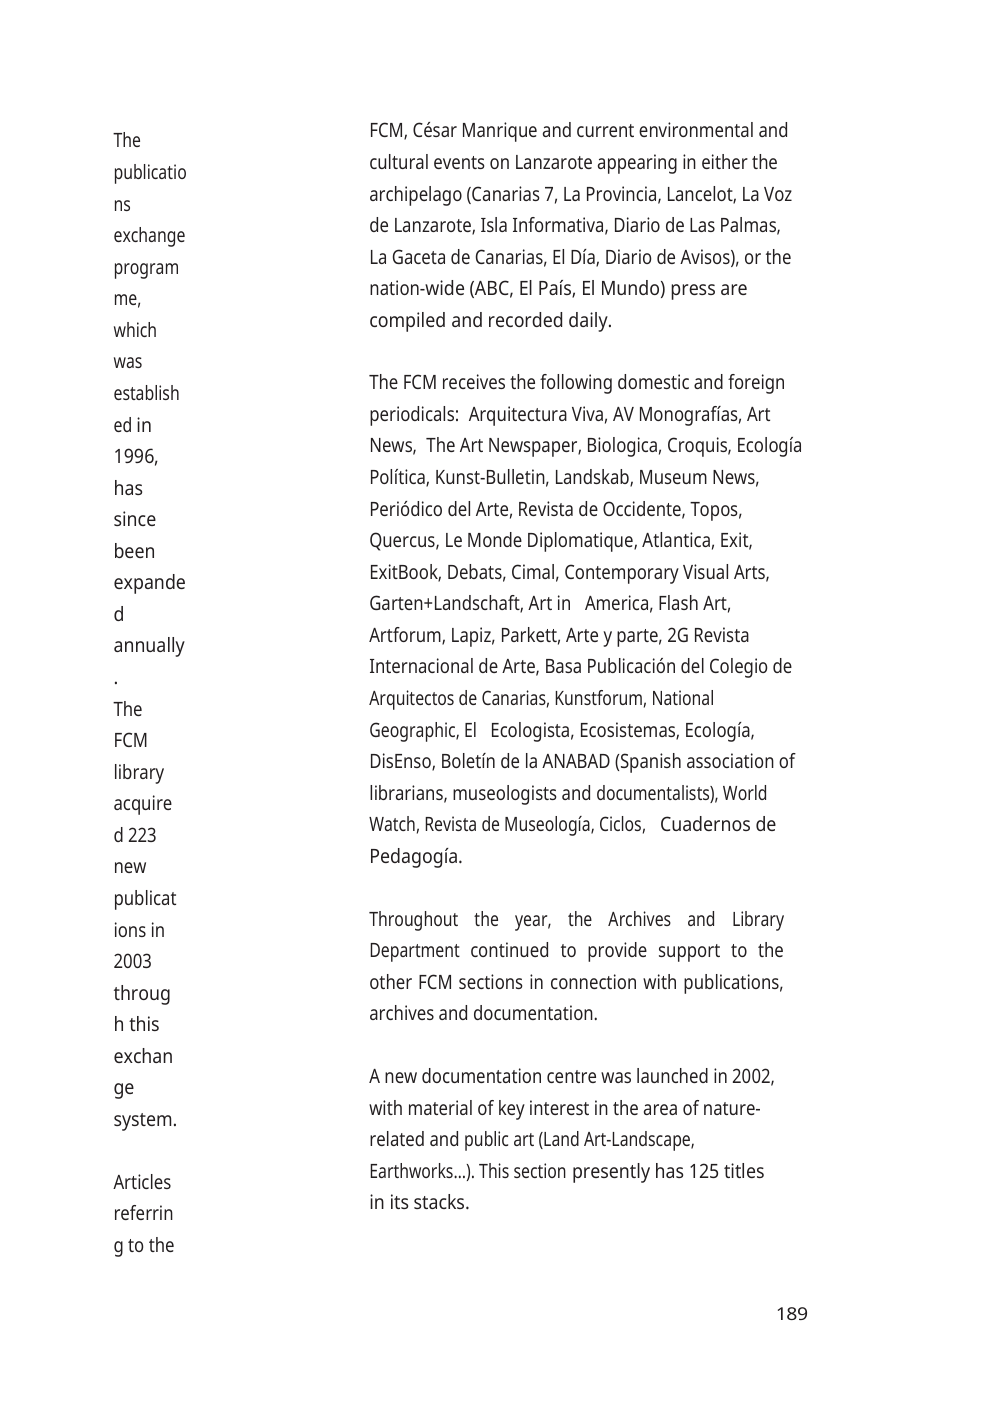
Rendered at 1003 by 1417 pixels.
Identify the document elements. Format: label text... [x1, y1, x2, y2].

text The FCM library acquired 223 new publications in 2003 through this exchange system. [113, 695, 180, 1132]
text Articles referring to the [113, 1168, 180, 1258]
text The publications exchange programme, which was established in 1996, has since been expanded annually. [113, 127, 187, 690]
text The FCM receives the following domestic and foreign periodicals: Arquitectura Viva, AV Monografías, Art News, The Art Newspaper, Biologica, Croquis, Ecología Política, Kunst-Bulletin, Landskab, Museum News, Periódico del Arte, Revista de Occidente, Topos, Quercus, Le Monde Diplomatique, Atlantica, Exit, ExitBook, Debats, Cimal, Contemporary Visual Arts, Garten+Landschaft, Art in America, Flash Art, Artforum, Lapiz, Parkett, Arte y parte, 2G Revista Internacional de Arte, Basa Publicación del Colegio de Arquitectos de Canarias, Kunstforum, National Geographic, El Ecologista, Ecosistemas, Ecología, DisEnso, Boletín de la ANABAD (Spanish association of librarians, museologists and documentalists), World Watch, Revista de Museología, Ciclos, Cuadernos de Pedagogía. [369, 369, 804, 869]
text A new documentation centre was launched in 2002, with material of key interest in the area of nature-related and public art (Land Art-Landscape, Earthworks…). This section presently has 125 titles in its stacks. [369, 1062, 780, 1215]
text Throughout the year, the Archives and Library Department continued to provide support to the other FCM sections in connection with publications, archives and documentation. [369, 905, 784, 1026]
text FCM, César Manrique and current environmental and cultural events on Lanzarote appearing in either the archipelago (Canarias 7, La Provincia, Lancelot, La Voz de Lanzarote, Isla Informativa, Diario de Las Palmas, La Gaceta de Canarias, El Día, Diario de Avisos), or the nation-wide (ABC, El País, El Mundo) press are compiled and recorded daily. [369, 117, 798, 333]
